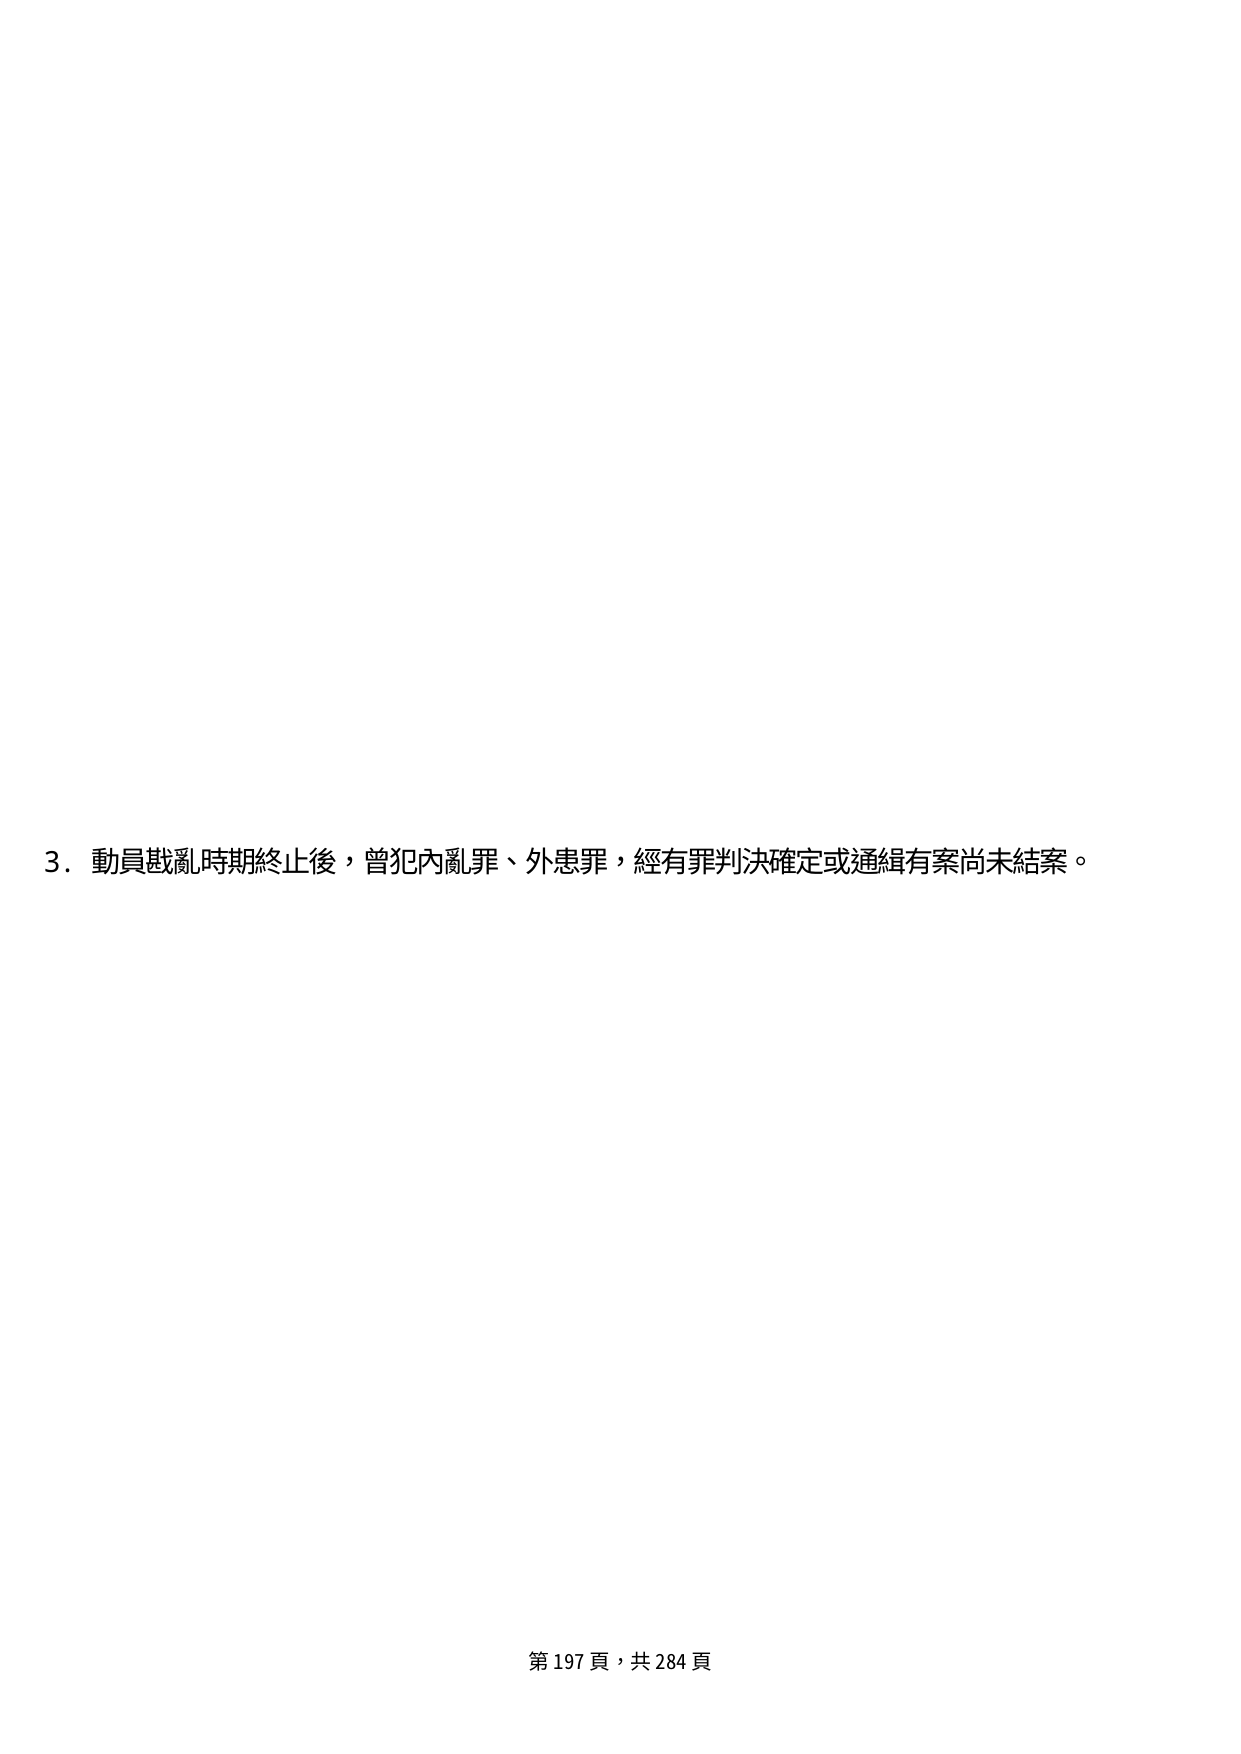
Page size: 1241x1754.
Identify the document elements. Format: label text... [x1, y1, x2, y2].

list 動員戡亂時期終止後，曾犯內亂罪、外患罪，經有罪判決確定或通緝有案尚未結案。 [43, 818, 1165, 880]
